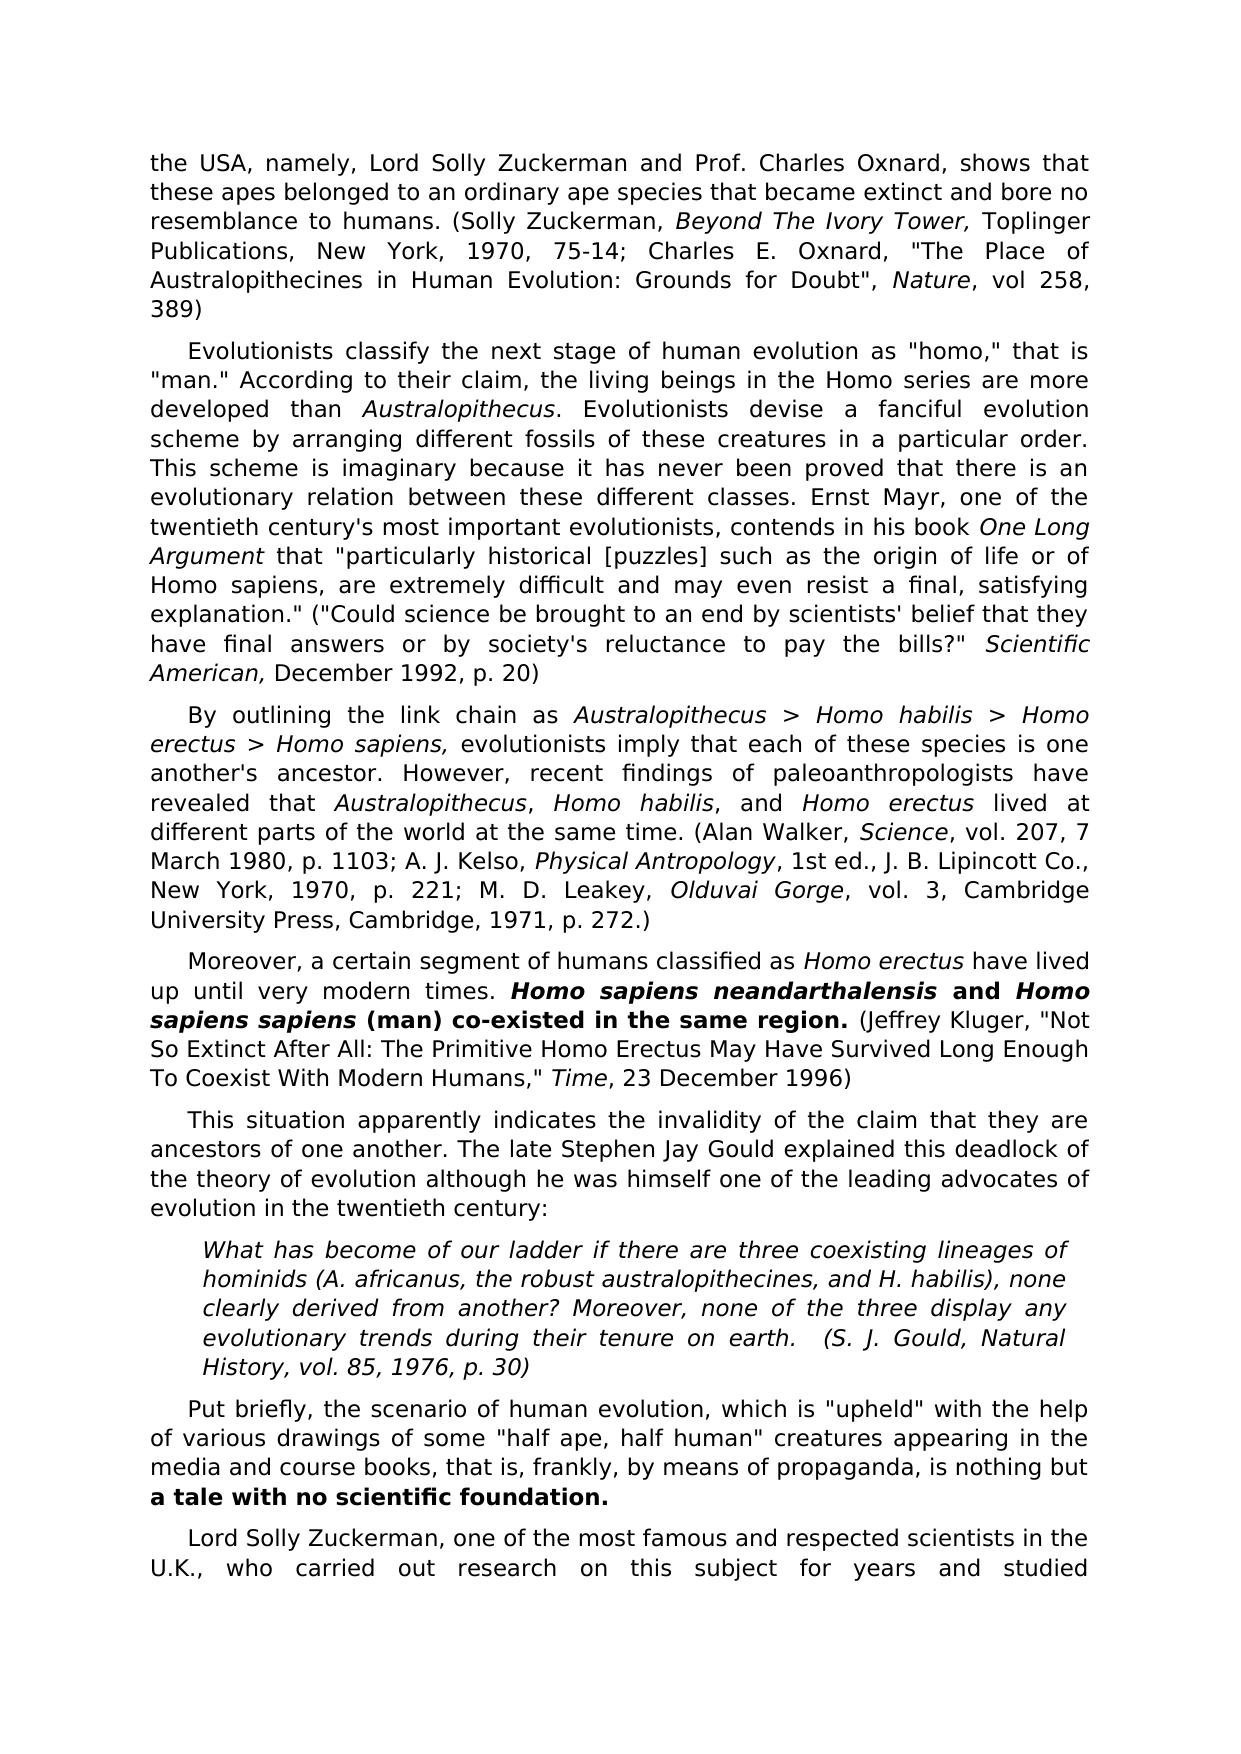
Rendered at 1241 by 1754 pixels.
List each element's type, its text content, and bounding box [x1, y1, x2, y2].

text Lord Solly Zuckerman, one of the most famous and respected scientists in the U.K., who carried out research on this subject for years and studied [150, 1525, 1090, 1581]
text What has become of our ladder if there are three coexisting lineages of hominids (A. africanus, the robust australopithecines, and H. habilis), none clearly derived from another? Moreover, none of the three display any evolutionary trends during their tenure on earth. (S. J. Gould, Natural History, vol. 85, 1976, p. 30) [202, 1237, 1068, 1381]
text Evolutionists classify the next stage of human evolution as "homo," that is "man." According to their claim, the living beings in the Homo series are more developed than Australopithecus. Evolutionists devise a fanciful evolution scheme by arranging different fossils of these creatures in a particular order. This scheme is imaginary because it has never been proved that there is an evolutionary relation between these different classes. Ernst Mayr, one of the twentieth century's most important evolutionists, contends in his book One Long Argument that "particularly historical [puzzles] such as the origin of life or of Homo sapiens, are extremely difficult and may even resist a final, satisfying explanation." ("Could science be brought to an end by scientists' belief that they have final answers or by society's reluctance to pay the bills?" Scientific American, December 1992, p. 20) [150, 338, 1090, 687]
text By outlining the link chain as Australopithecus > Homo habilis > Homo erectus > Homo sapiens, evolutionists imply that each of these species is one another's ancestor. However, recent findings of paleoanthropologists have revealed that Australopithecus, Homo habilis, and Homo erectus lived at different parts of the world at the same time. (Alan Walker, Science, vol. 207, 7 March 1980, p. 1103; A. J. Kelso, Physical Antropology, 1st ed., J. B. Lipincott Co., New York, 1970, p. 221; M. D. Leakey, Olduvai Gorge, vol. 3, Cambridge University Press, Cambridge, 1971, p. 272.) [150, 702, 1090, 933]
text the USA, namely, Lord Solly Zuckerman and Prof. Charles Oxnard, shows that these apes belonged to an ordinary ape species that became extinct and bore no resemblance to humans. (Solly Zuckerman, Beyond The Ivory Tower, Toplinger Publications, New York, 1970, 75-14; Charles E. Oxnard, "The Place of Australopithecines in Human Evolution: Grounds for Doubt", Nature, vol 258, 389) [150, 150, 1090, 323]
text This situation apparently indicates the invalidity of the claim that they are ancestors of one another. The late Stephen Jay Gould explained this deadlock of the theory of evolution although he was himself one of the leading advocates of evolution in the twentieth century: [150, 1107, 1090, 1222]
text Moreover, a certain segment of humans classified as Homo erectus have lived up until very modern times. Homo sapiens neandarthalensis and Homo sapiens sapiens (man) co-existed in the same region. (Jeffrey Kluger, "Not So Extinct After All: The Primitive Homo Erectus May Have Survived Long Enough To Coexist With Modern Humans," Time, 23 December 1996) [150, 948, 1090, 1092]
text Put briefly, the scenario of human evolution, which is "upheld" with the help of various drawings of some "half ape, half human" creatures appearing in the media and course books, that is, frankly, by means of propaganda, is nothing but a tale with no scientific foundation. [150, 1396, 1090, 1510]
